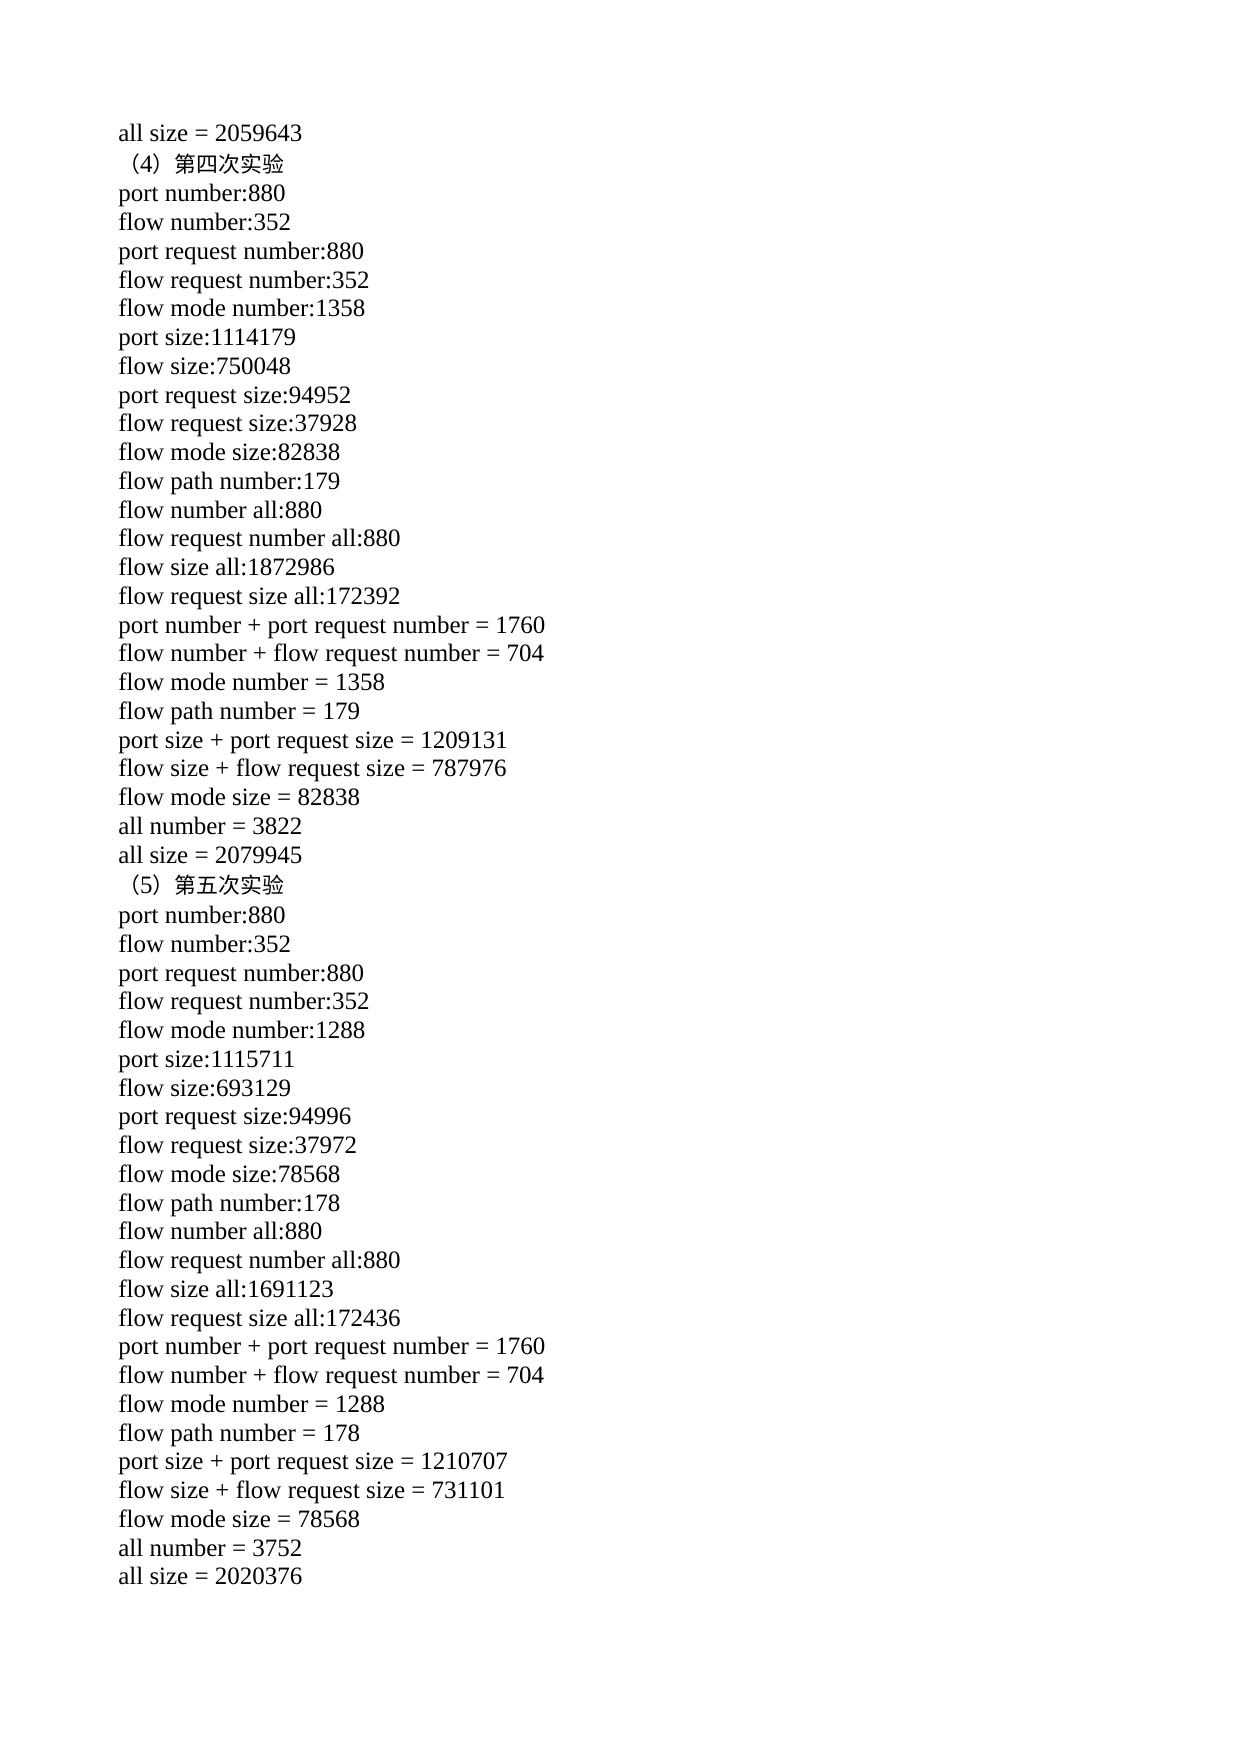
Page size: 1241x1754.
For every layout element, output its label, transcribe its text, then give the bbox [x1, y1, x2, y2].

text flow mode number:1288 [118, 1015, 1122, 1044]
text flow mode number:1358 [118, 293, 1122, 322]
text flow mode size = 82838 [118, 782, 1122, 811]
text flow number + flow request number = 704 [118, 638, 1122, 667]
text flow request size:37928 [118, 408, 1122, 437]
text all number = 3822 [118, 811, 1122, 840]
text flow request number:352 [118, 265, 1122, 293]
text flow number all:880 [118, 495, 1122, 523]
text flow number:352 [118, 929, 1122, 958]
text flow request size:37972 [118, 1130, 1122, 1159]
text flow size + flow request size = 787976 [118, 753, 1122, 782]
text port number:880 [118, 900, 1122, 929]
text flow path number:179 [118, 466, 1122, 495]
text all number = 3752 [118, 1533, 1122, 1561]
text flow path number:178 [118, 1188, 1122, 1216]
text flow path number = 178 [118, 1418, 1122, 1446]
text all size = 2059643 [118, 118, 1122, 147]
text （4）第四次实验 [118, 147, 1122, 178]
text port request number:880 [118, 236, 1122, 265]
text flow mode number = 1358 [118, 667, 1122, 696]
text flow size all:1872986 [118, 552, 1122, 581]
text port number:880 [118, 178, 1122, 207]
text flow number + flow request number = 704 [118, 1360, 1122, 1389]
text port request number:880 [118, 958, 1122, 986]
text flow request size all:172436 [118, 1303, 1122, 1331]
text all size = 2079945 [118, 840, 1122, 868]
text port number + port request number = 1760 [118, 610, 1122, 638]
text port size + port request size = 1209131 [118, 725, 1122, 753]
text （5）第五次实验 [118, 868, 1122, 900]
text flow mode size = 78568 [118, 1504, 1122, 1533]
text flow request size all:172392 [118, 581, 1122, 610]
text flow request number:352 [118, 986, 1122, 1015]
text flow request number all:880 [118, 523, 1122, 552]
text all size = 2020376 [118, 1561, 1122, 1590]
text port number + port request number = 1760 [118, 1331, 1122, 1360]
text flow path number = 179 [118, 696, 1122, 725]
text flow number all:880 [118, 1216, 1122, 1245]
text flow number:352 [118, 207, 1122, 236]
text flow mode size:82838 [118, 437, 1122, 466]
text port size:1115711 [118, 1044, 1122, 1073]
text port request size:94996 [118, 1101, 1122, 1130]
text flow size all:1691123 [118, 1274, 1122, 1303]
text flow mode size:78568 [118, 1159, 1122, 1188]
text flow request number all:880 [118, 1245, 1122, 1274]
text port size:1114179 [118, 322, 1122, 351]
text flow size:750048 [118, 351, 1122, 380]
text flow mode number = 1288 [118, 1389, 1122, 1418]
text port size + port request size = 1210707 [118, 1446, 1122, 1475]
text flow size + flow request size = 731101 [118, 1475, 1122, 1504]
text flow size:693129 [118, 1073, 1122, 1101]
text port request size:94952 [118, 380, 1122, 408]
